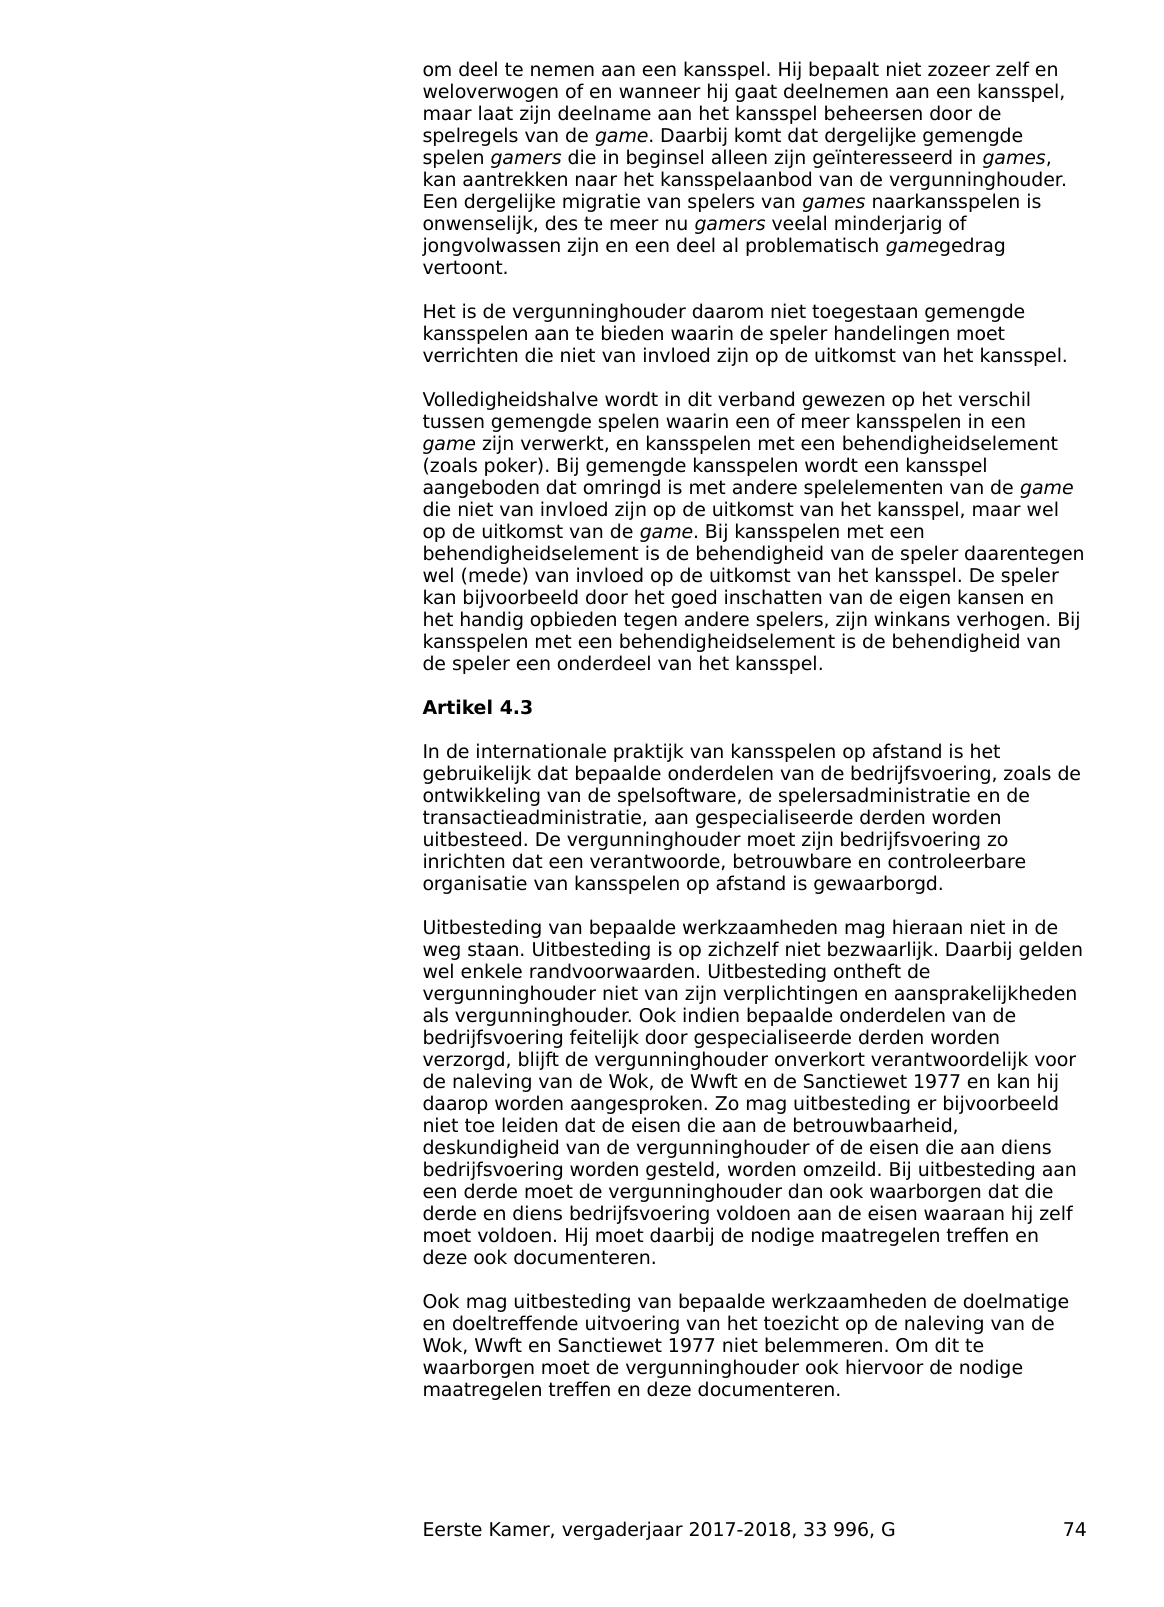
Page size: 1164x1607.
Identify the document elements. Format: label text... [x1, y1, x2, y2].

text In de internationale praktijk van kansspelen op afstand is het gebruikelijk dat bepaalde onderdelen van de bedrijfsvoering, zoals de ontwikkeling van de spelsoftware, de spelersadministratie en de transactieadministratie, aan gespecialiseerde derden worden uitbesteed. De vergunninghouder moet zijn bedrijfsvoering zo inrichten dat een verantwoorde, betrouwbare en controleerbare organisatie van kansspelen op afstand is gewaarborgd. [422, 741, 1087, 895]
text Uitbesteding van bepaalde werkzaamheden mag hieraan niet in de weg staan. Uitbesteding is op zichzelf niet bezwaarlijk. Daarbij gelden wel enkele randvoorwaarden. Uitbesteding ontheft de vergunninghouder niet van zijn verplichtingen en aansprakelijkheden als vergunninghouder. Ook indien bepaalde onderdelen van de bedrijfsvoering feitelijk door gespecialiseerde derden worden verzorgd, blijft de vergunninghouder onverkort verantwoordelijk voor de naleving van de Wok, de Wwft en de Sanctiewet 1977 en kan hij daarop worden aangesproken. Zo mag uitbesteding er bijvoorbeeld niet toe leiden dat de eisen die aan de betrouwbaarheid, deskundigheid van de vergunninghouder of de eisen die aan diens bedrijfsvoering worden gesteld, worden omzeild. Bij uitbesteding aan een derde moet de vergunninghouder dan ook waarborgen dat die derde en diens bedrijfsvoering voldoen aan de eisen waaraan hij zelf moet voldoen. Hij moet daarbij de nodige maatregelen treffen en deze ook documenteren. [422, 917, 1087, 1269]
subtitle Artikel 4.3 [422, 697, 1087, 719]
text om deel te nemen aan een kansspel. Hij bepaalt niet zozeer zelf en weloverwogen of en wanneer hij gaat deelnemen aan een kansspel, maar laat zijn deelname aan het kansspel beheersen door de spelregels van de game. Daarbij komt dat dergelijke gemengde spelen gamers die in beginsel alleen zijn geïnteresseerd in games, kan aantrekken naar het kansspelaanbod van de vergunninghouder. Een dergelijke migratie van spelers van games naarkansspelen is onwenselijk, des te meer nu gamers veelal minderjarig of jongvolwassen zijn en een deel al problematisch gamegedrag vertoont. [422, 59, 1087, 279]
text Ook mag uitbesteding van bepaalde werkzaamheden de doelmatige en doeltreffende uitvoering van het toezicht op de naleving van de Wok, Wwft en Sanctiewet 1977 niet belemmeren. Om dit te waarborgen moet de vergunninghouder ook hiervoor de nodige maatregelen treffen en deze documenteren. [422, 1291, 1087, 1401]
text Het is de vergunninghouder daarom niet toegestaan gemengde kansspelen aan te bieden waarin de speler handelingen moet verrichten die niet van invloed zijn op de uitkomst van het kansspel. [422, 301, 1087, 367]
text Volledigheidshalve wordt in dit verband gewezen op het verschil tussen gemengde spelen waarin een of meer kansspelen in een game zijn verwerkt, en kansspelen met een behendigheidselement (zoals poker). Bij gemengde kansspelen wordt een kansspel aangeboden dat omringd is met andere spelelementen van de game die niet van invloed zijn op de uitkomst van het kansspel, maar wel op de uitkomst van de game. Bij kansspelen met een behendigheidselement is de behendigheid van de speler daarentegen wel (mede) van invloed op de uitkomst van het kansspel. De speler kan bijvoorbeeld door het goed inschatten van de eigen kansen en het handig opbieden tegen andere spelers, zijn winkans verhogen. Bij kansspelen met een behendigheidselement is de behendigheid van de speler een onderdeel van het kansspel. [422, 389, 1087, 675]
